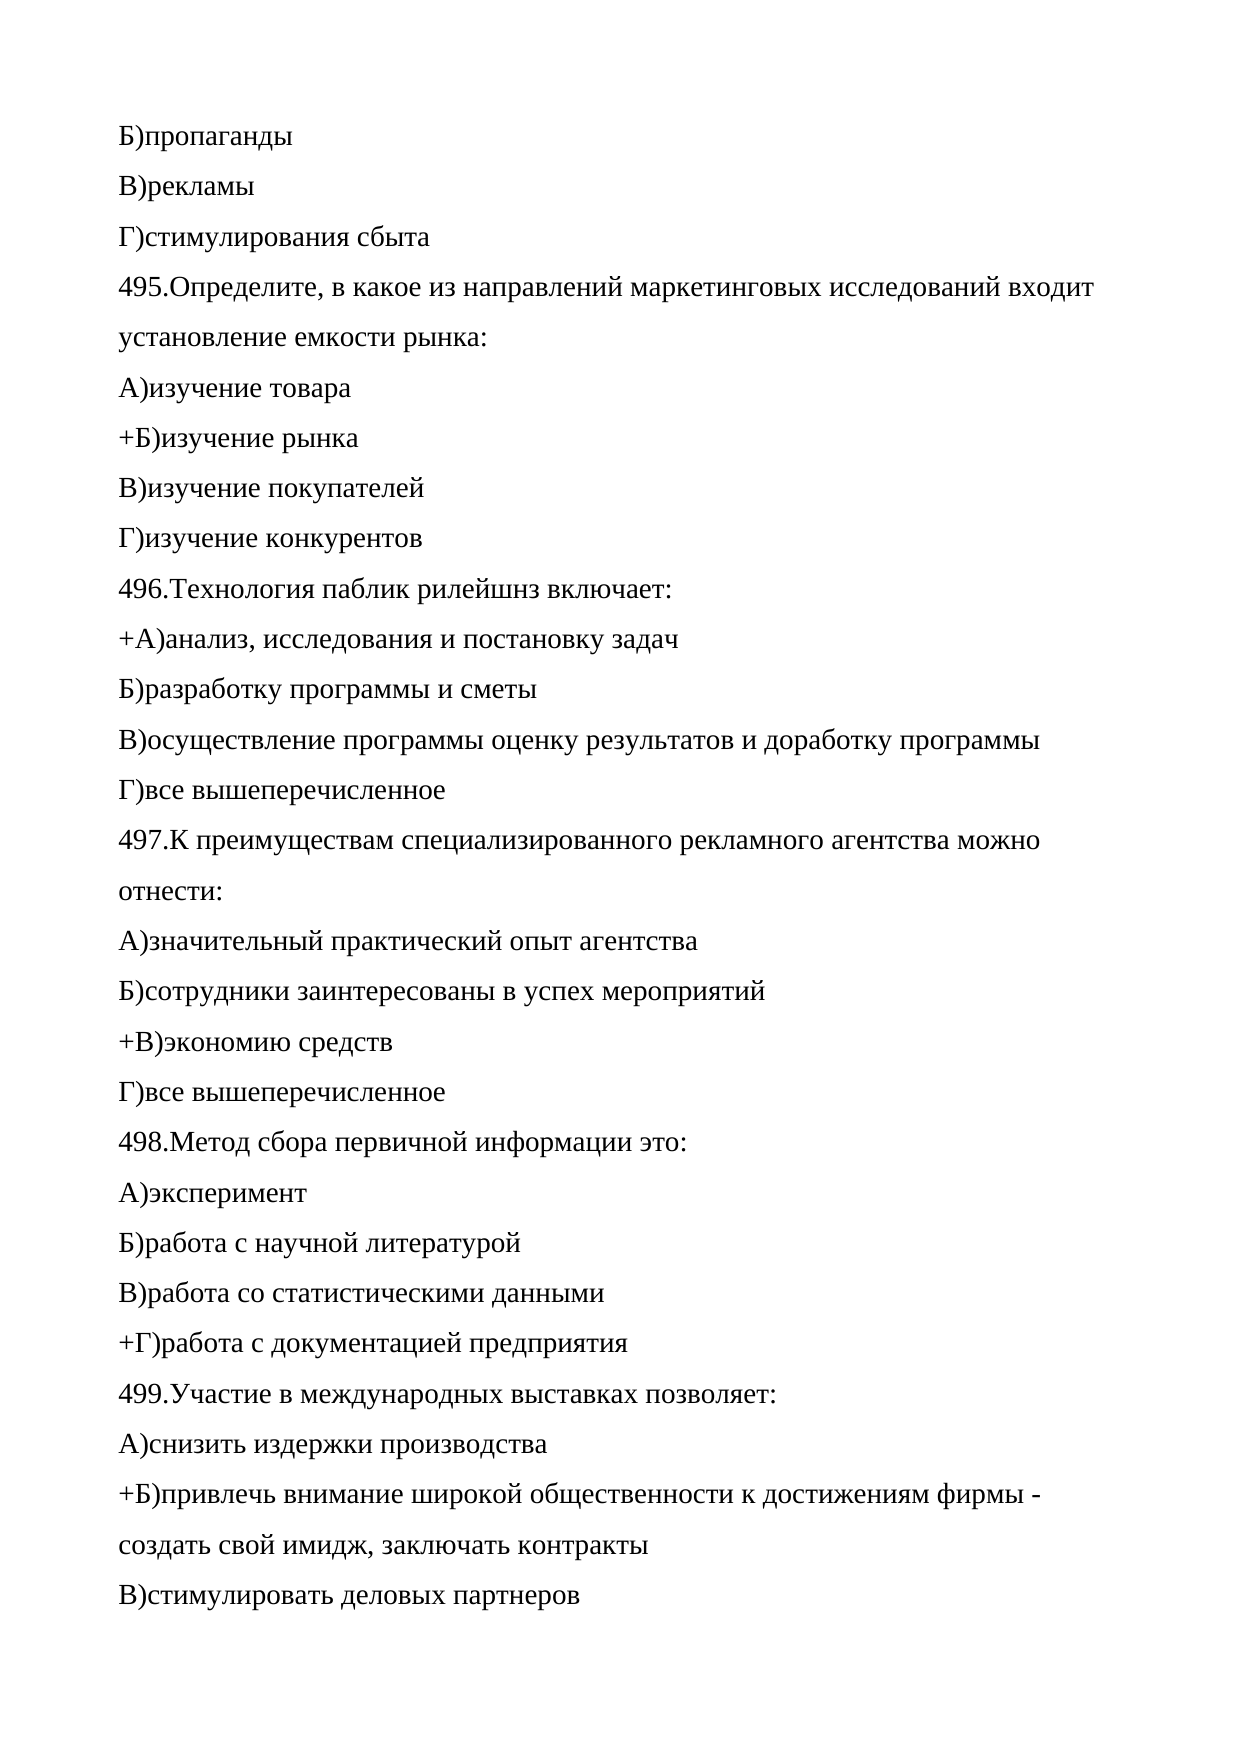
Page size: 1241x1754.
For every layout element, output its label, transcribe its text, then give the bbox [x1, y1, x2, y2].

text 496.Технология паблик рилейшнз включает: [118, 571, 1122, 604]
text Г)все вышеперечисленное [118, 772, 1122, 806]
text +Б)изучение рынка [118, 420, 1122, 453]
text Б)разработку программы и сметы [118, 672, 1122, 705]
text А)эксперимент [118, 1175, 1122, 1208]
text А)снизить издержки производства [118, 1426, 1122, 1460]
text В)стимулировать деловых партнеров [118, 1577, 1122, 1611]
text А)изучение товара [118, 370, 1122, 403]
text +В)экономию средств [118, 1024, 1122, 1057]
text Б)сотрудники заинтересованы в успех мероприятий [118, 973, 1122, 1007]
text 499.Участие в международных выставках позволяет: [118, 1376, 1122, 1409]
text 495.Определите, в какое из направлений маркетинговых исследований входит установление емкости рынка: [118, 269, 1122, 353]
text Г)все вышеперечисленное [118, 1074, 1122, 1108]
text В)работа со статистическими данными [118, 1275, 1122, 1309]
text В)рекламы [118, 168, 1122, 202]
text 497.К преимуществам специализированного рекламного агентства можно отнести: [118, 822, 1122, 906]
text +А)анализ, исследования и постановку задач [118, 621, 1122, 655]
text +Г)работа с документацией предприятия [118, 1326, 1122, 1359]
text 498.Метод сбора первичной информации это: [118, 1124, 1122, 1158]
text Г)стимулирования сбыта [118, 219, 1122, 252]
text +Б)привлечь внимание широкой общественности к достижениям фирмы - создать свой имидж, заключать контракты [118, 1477, 1122, 1560]
text Б)работа с научной литературой [118, 1225, 1122, 1258]
text Г)изучение конкурентов [118, 521, 1122, 554]
text В)изучение покупателей [118, 470, 1122, 504]
text Б)пропаганды [118, 118, 1122, 152]
text В)осуществление программы оценку результатов и доработку программы [118, 722, 1122, 755]
text А)значительный практический опыт агентства [118, 923, 1122, 957]
